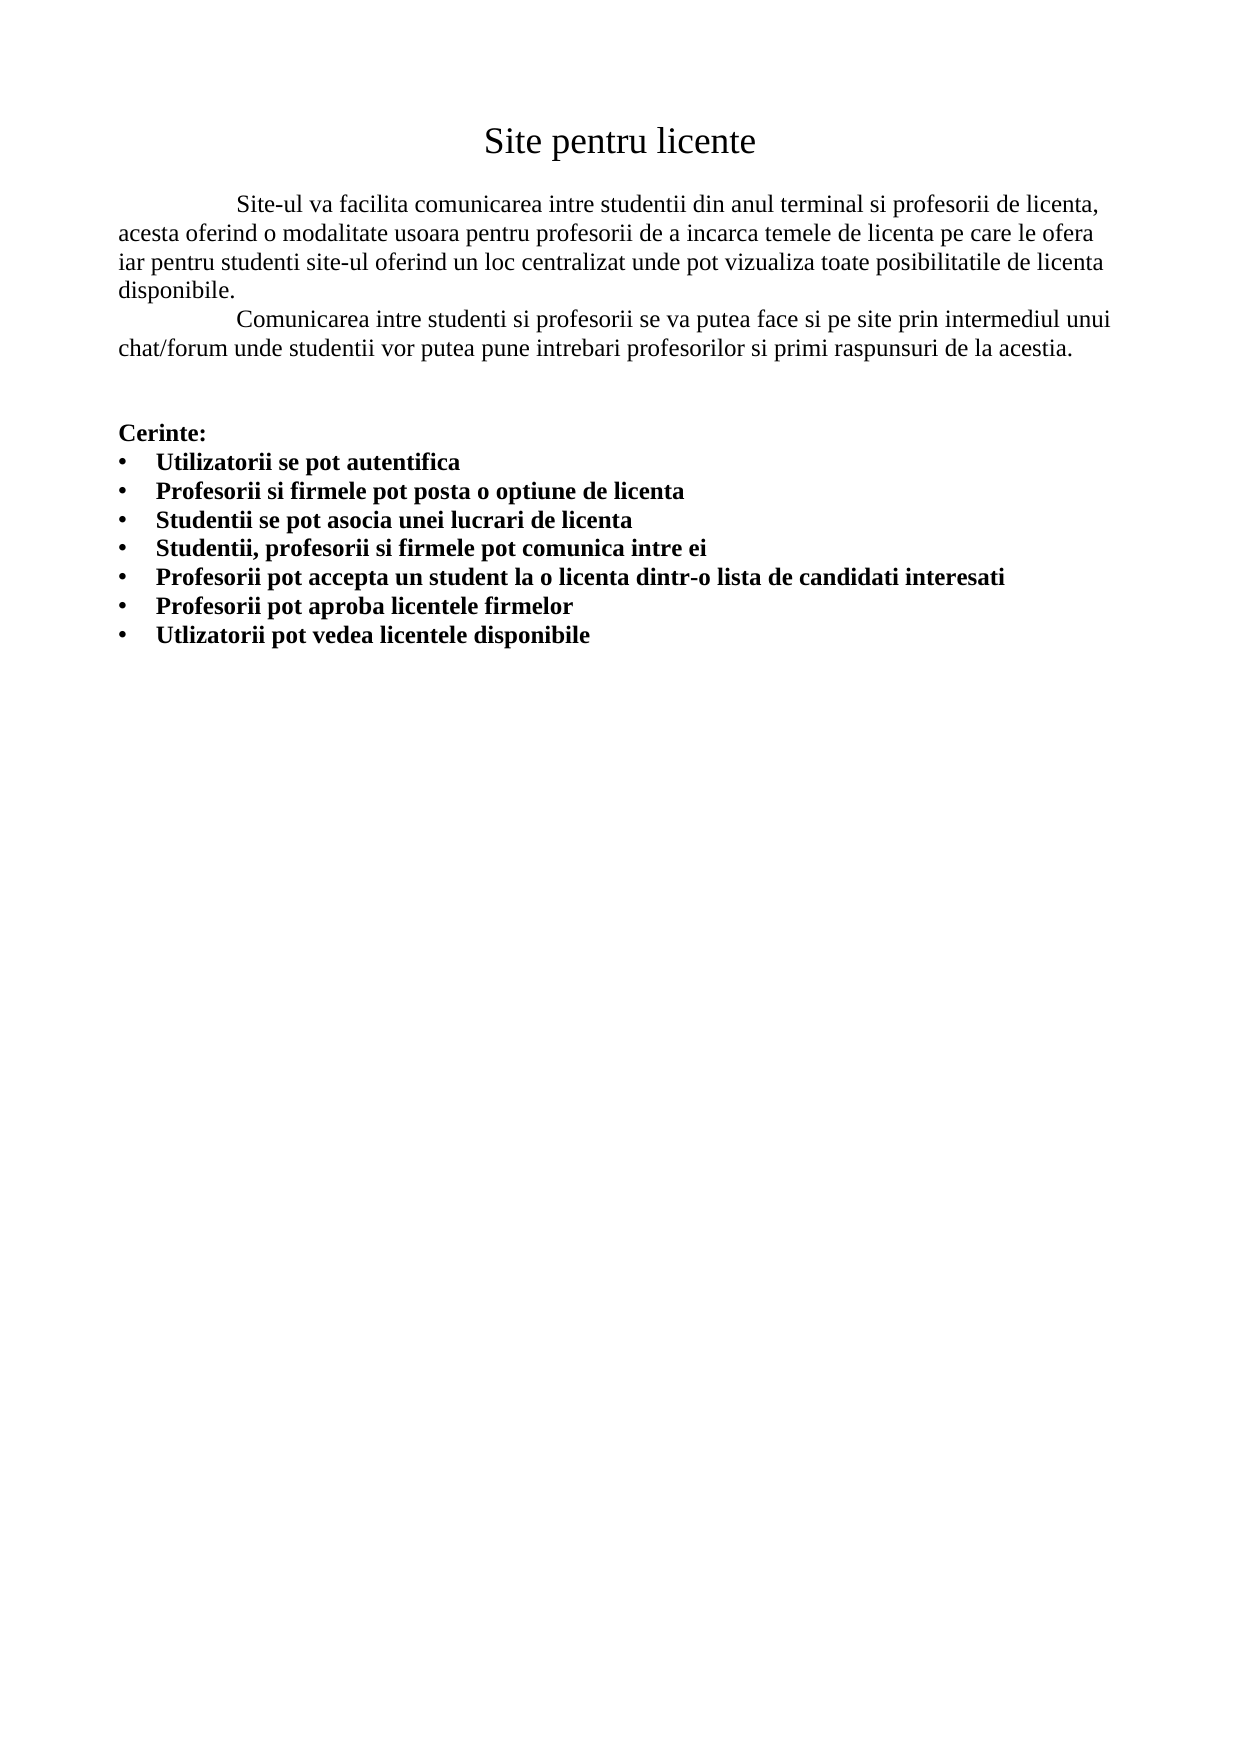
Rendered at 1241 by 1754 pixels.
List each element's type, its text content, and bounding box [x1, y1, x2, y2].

text Comunicarea intre studenti si profesorii se va putea face si pe site prin intermediul unui chat/forum unde studentii vor putea pune intrebari profesorilor si primi raspunsuri de la acestia. [118, 304, 1122, 362]
list Profesorii pot accepta un student la o licenta dintr-o lista de candidati interesati [81, 562, 1122, 591]
text Site-ul va facilita comunicarea intre studentii din anul terminal si profesorii de licenta, acesta oferind o modalitate usoara pentru profesorii de a incarca temele de licenta pe care le ofera iar pentru studenti site-ul oferind un loc centralizat unde pot vizualiza toate posibilitatile de licenta disponibile. [118, 189, 1122, 304]
list Studentii, profesorii si firmele pot comunica intre ei [81, 533, 1122, 562]
text Cerinte: [118, 418, 1122, 447]
list Studentii se pot asocia unei lucrari de licenta [81, 505, 1122, 533]
list Profesorii si firmele pot posta o optiune de licenta [81, 476, 1122, 505]
list Utilizatorii se pot autentifica [81, 447, 1122, 476]
list Utlizatorii pot vedea licentele disponibile [81, 620, 1122, 648]
list Profesorii pot aproba licentele firmelor [81, 591, 1122, 620]
text Site pentru licente [118, 118, 1122, 161]
